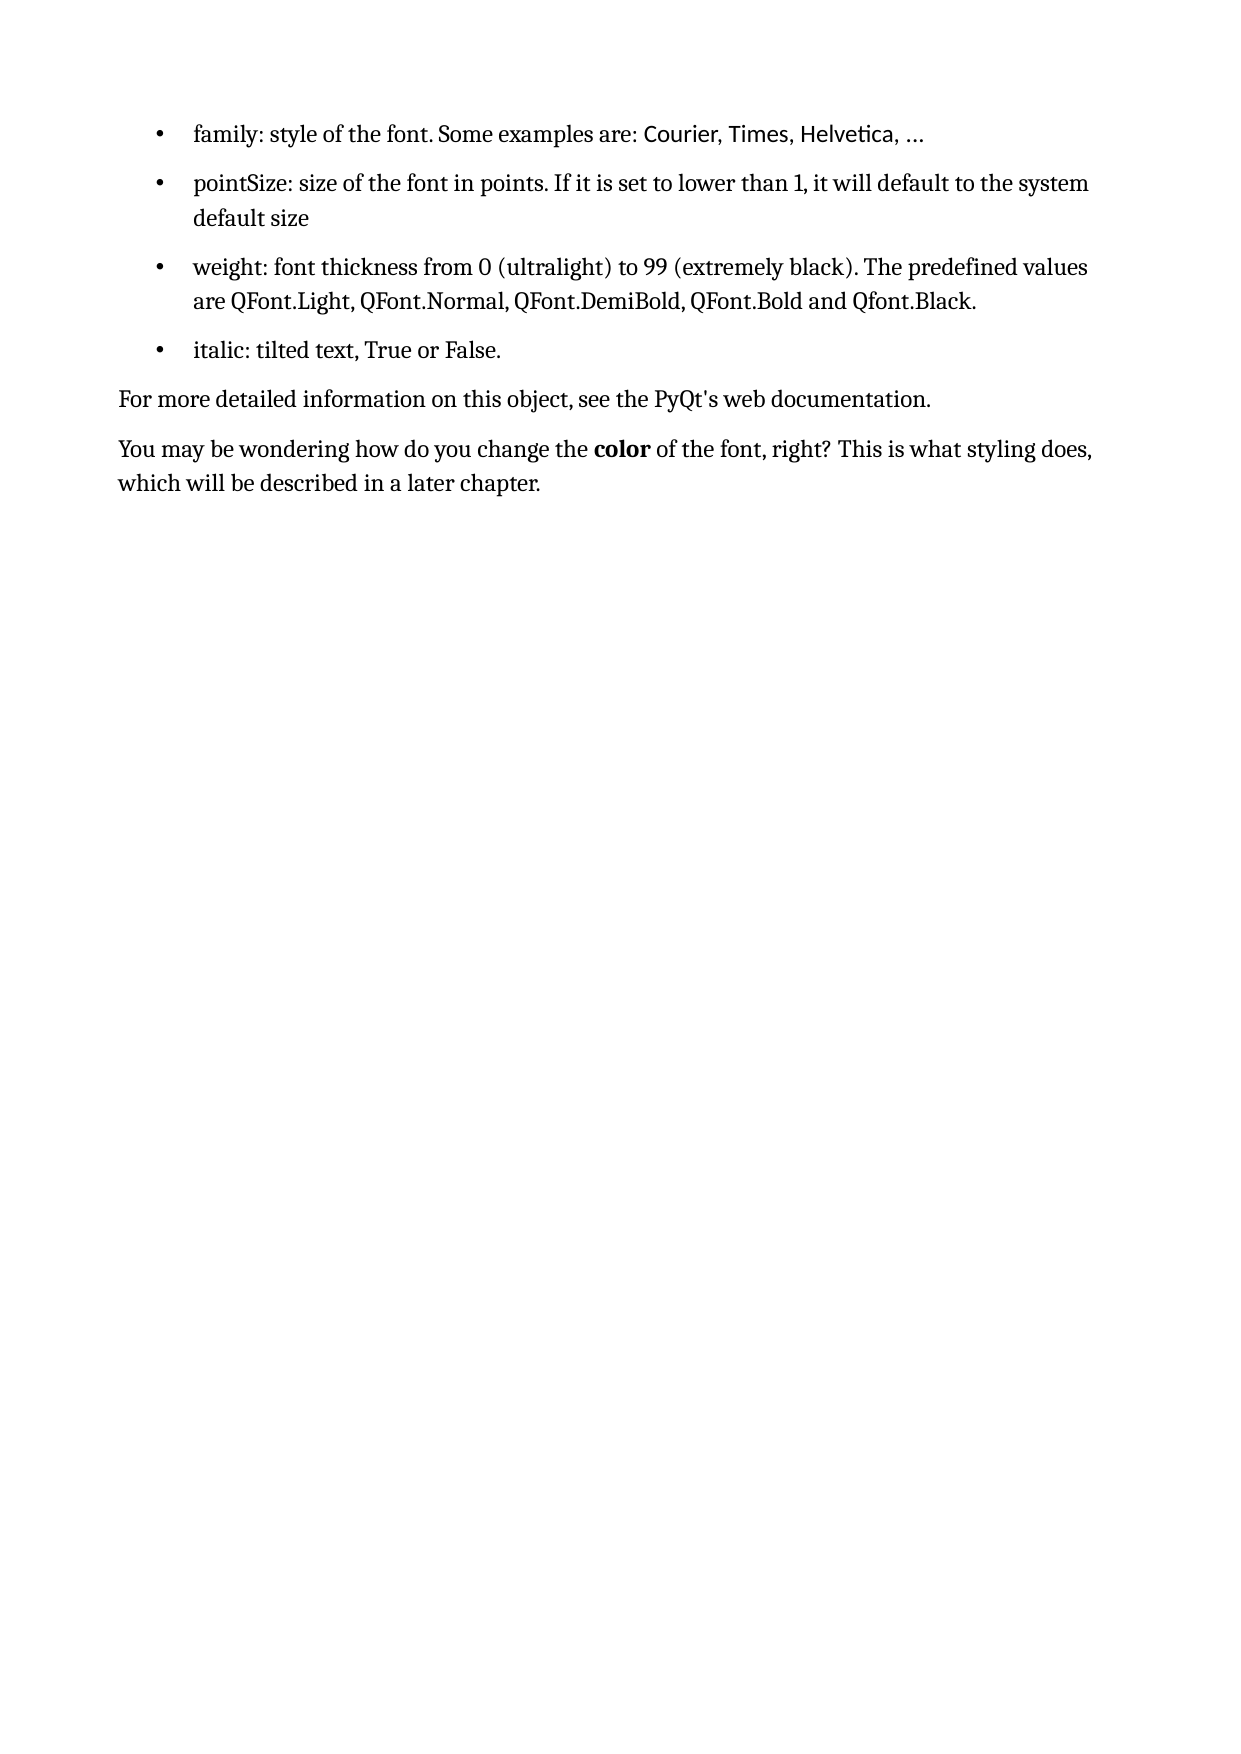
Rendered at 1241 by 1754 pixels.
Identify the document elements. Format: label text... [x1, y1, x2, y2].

list family: style of the font. Some examples are: Courier, Times, Helvetica, ... [156, 118, 1122, 149]
list pointSize: size of the font in points. If it is set to lower than 1, it will default to the system default size [156, 169, 1122, 232]
list italic: tilted text, True or False. [156, 336, 1122, 365]
text You may be wondering how do you change the color of the font, right? This is what styling does, which will be described in a later chapter. [118, 434, 1122, 498]
text For more detailed information on this object, see the PyQt's web documentation. [118, 385, 1122, 414]
list weight: font thickness from 0 (ultralight) to 99 (extremely black). The predefined values are QFont.Light, QFont.Normal, QFont.DemiBold, QFont.Bold and Qfont.Black. [156, 253, 1122, 316]
